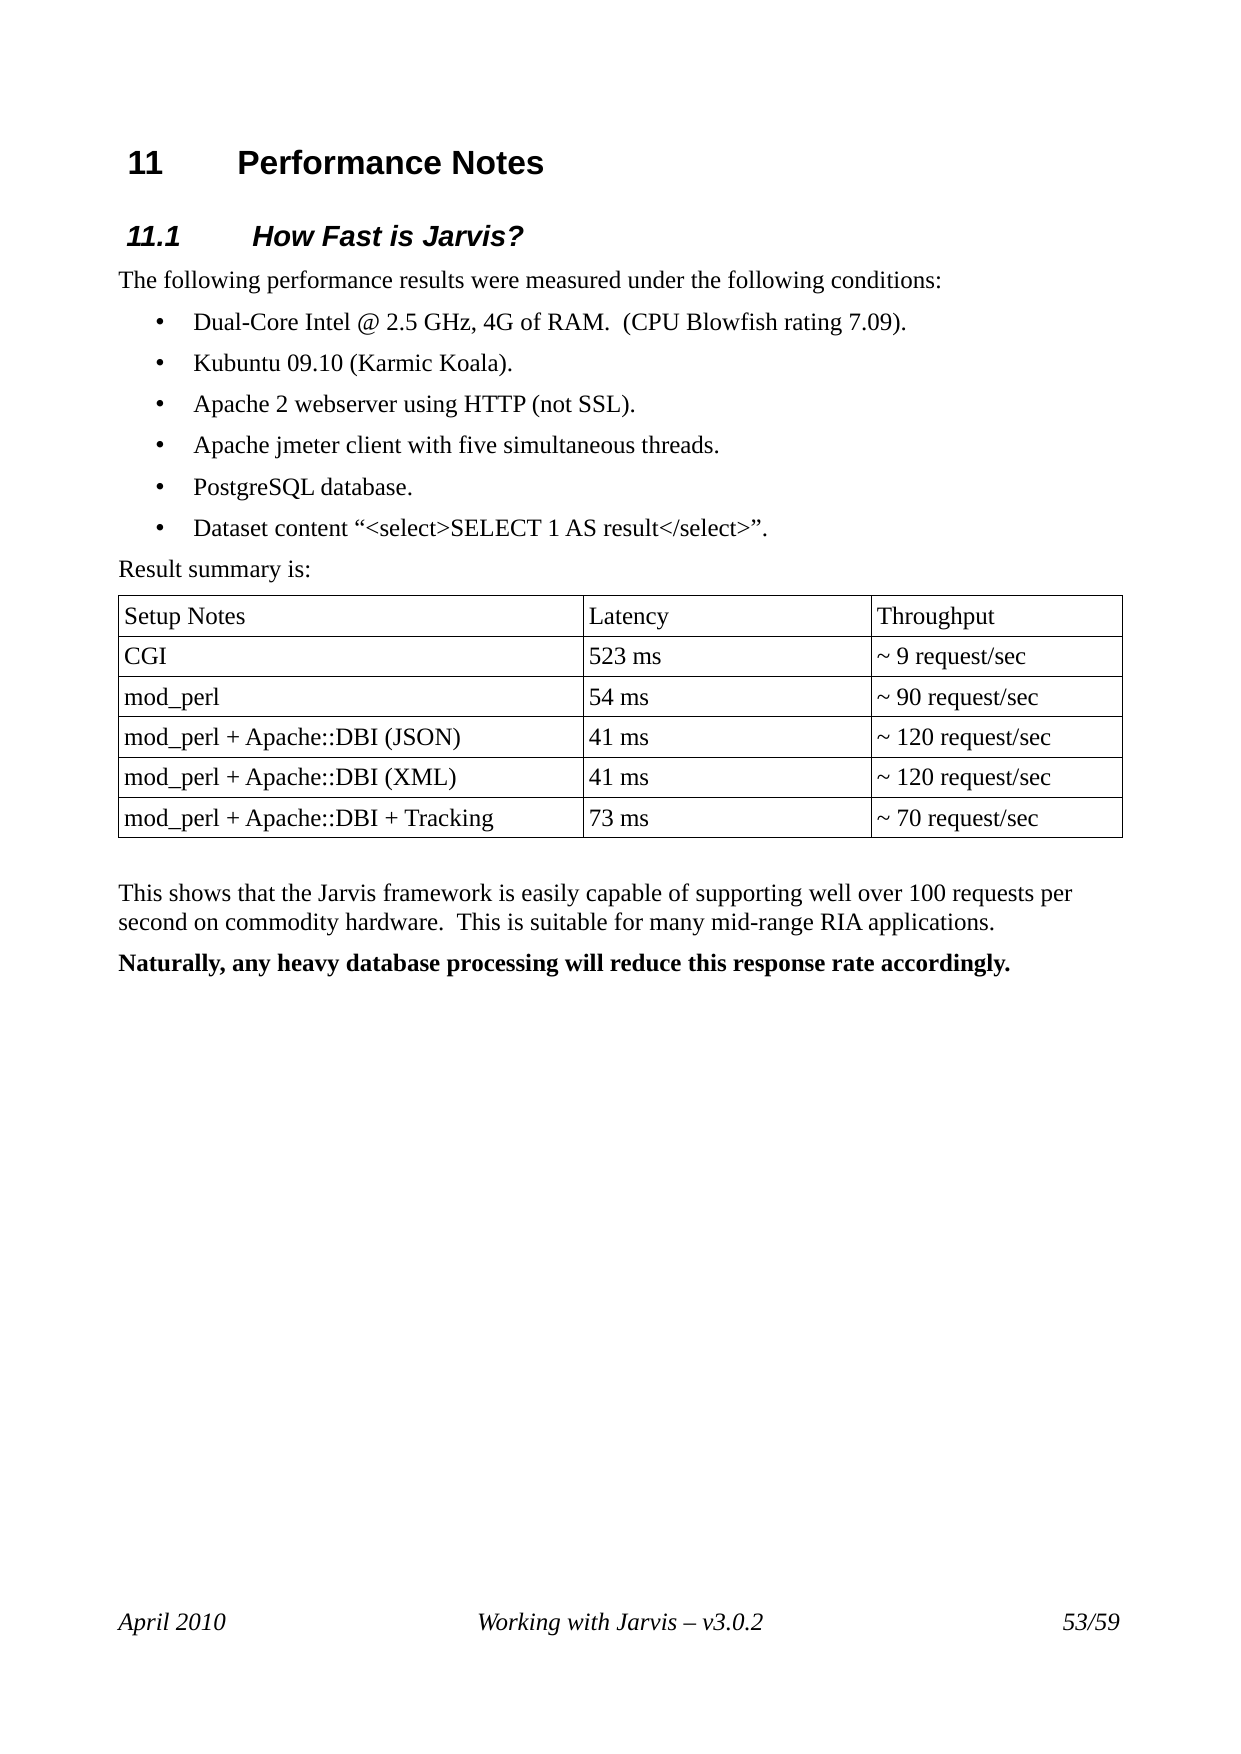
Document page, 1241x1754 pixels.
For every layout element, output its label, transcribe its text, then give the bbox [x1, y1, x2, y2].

table_cell ~ 70 request/sec [872, 798, 1122, 837]
text The following performance results were measured under the following conditions: [118, 265, 1122, 294]
table_cell 54 ms [584, 677, 871, 716]
table_cell CGI [119, 637, 583, 676]
table_cell ~ 120 request/sec [872, 717, 1122, 757]
table_cell mod_perl + Apache::DBI + Tracking [119, 798, 583, 837]
list Dual-Core Intel @ 2.5 GHz, 4G of RAM. (CPU Blowfish rating 7.09). [156, 307, 1122, 335]
table_header Latency [584, 596, 871, 636]
table_cell mod_perl [119, 677, 583, 716]
subtitle Performance Notes [118, 143, 1122, 182]
table_cell ~ 9 request/sec [872, 637, 1122, 676]
text This shows that the Jarvis framework is easily capable of supporting well over 100 requests per second on commodity hardware. This is suitable for many mid-range RIA applications. [118, 878, 1122, 936]
table_cell ~ 90 request/sec [872, 677, 1122, 716]
subtitle How Fast is Jarvis? [118, 219, 1122, 253]
table_cell mod_perl + Apache::DBI (JSON) [119, 717, 583, 757]
table_cell 41 ms [584, 717, 871, 757]
table_header Setup Notes [119, 596, 583, 636]
list Apache 2 webserver using HTTP (not SSL). [156, 389, 1122, 418]
table_cell 523 ms [584, 637, 871, 676]
list Apache jmeter client with five simultaneous threads. [156, 430, 1122, 459]
text Result summary is: [118, 554, 1122, 583]
list Kubuntu 09.10 (Karmic Koala). [156, 348, 1122, 377]
table_cell mod_perl + Apache::DBI (XML) [119, 758, 583, 797]
table_cell ~ 120 request/sec [872, 758, 1122, 797]
table_cell 73 ms [584, 798, 871, 837]
table_header Throughput [872, 596, 1122, 636]
text Naturally, any heavy database processing will reduce this response rate accordingly. [118, 948, 1122, 977]
list Dataset content “<select>SELECT 1 AS result</select>”. [156, 513, 1122, 542]
table_cell 41 ms [584, 758, 871, 797]
list PostgreSQL database. [156, 472, 1122, 500]
